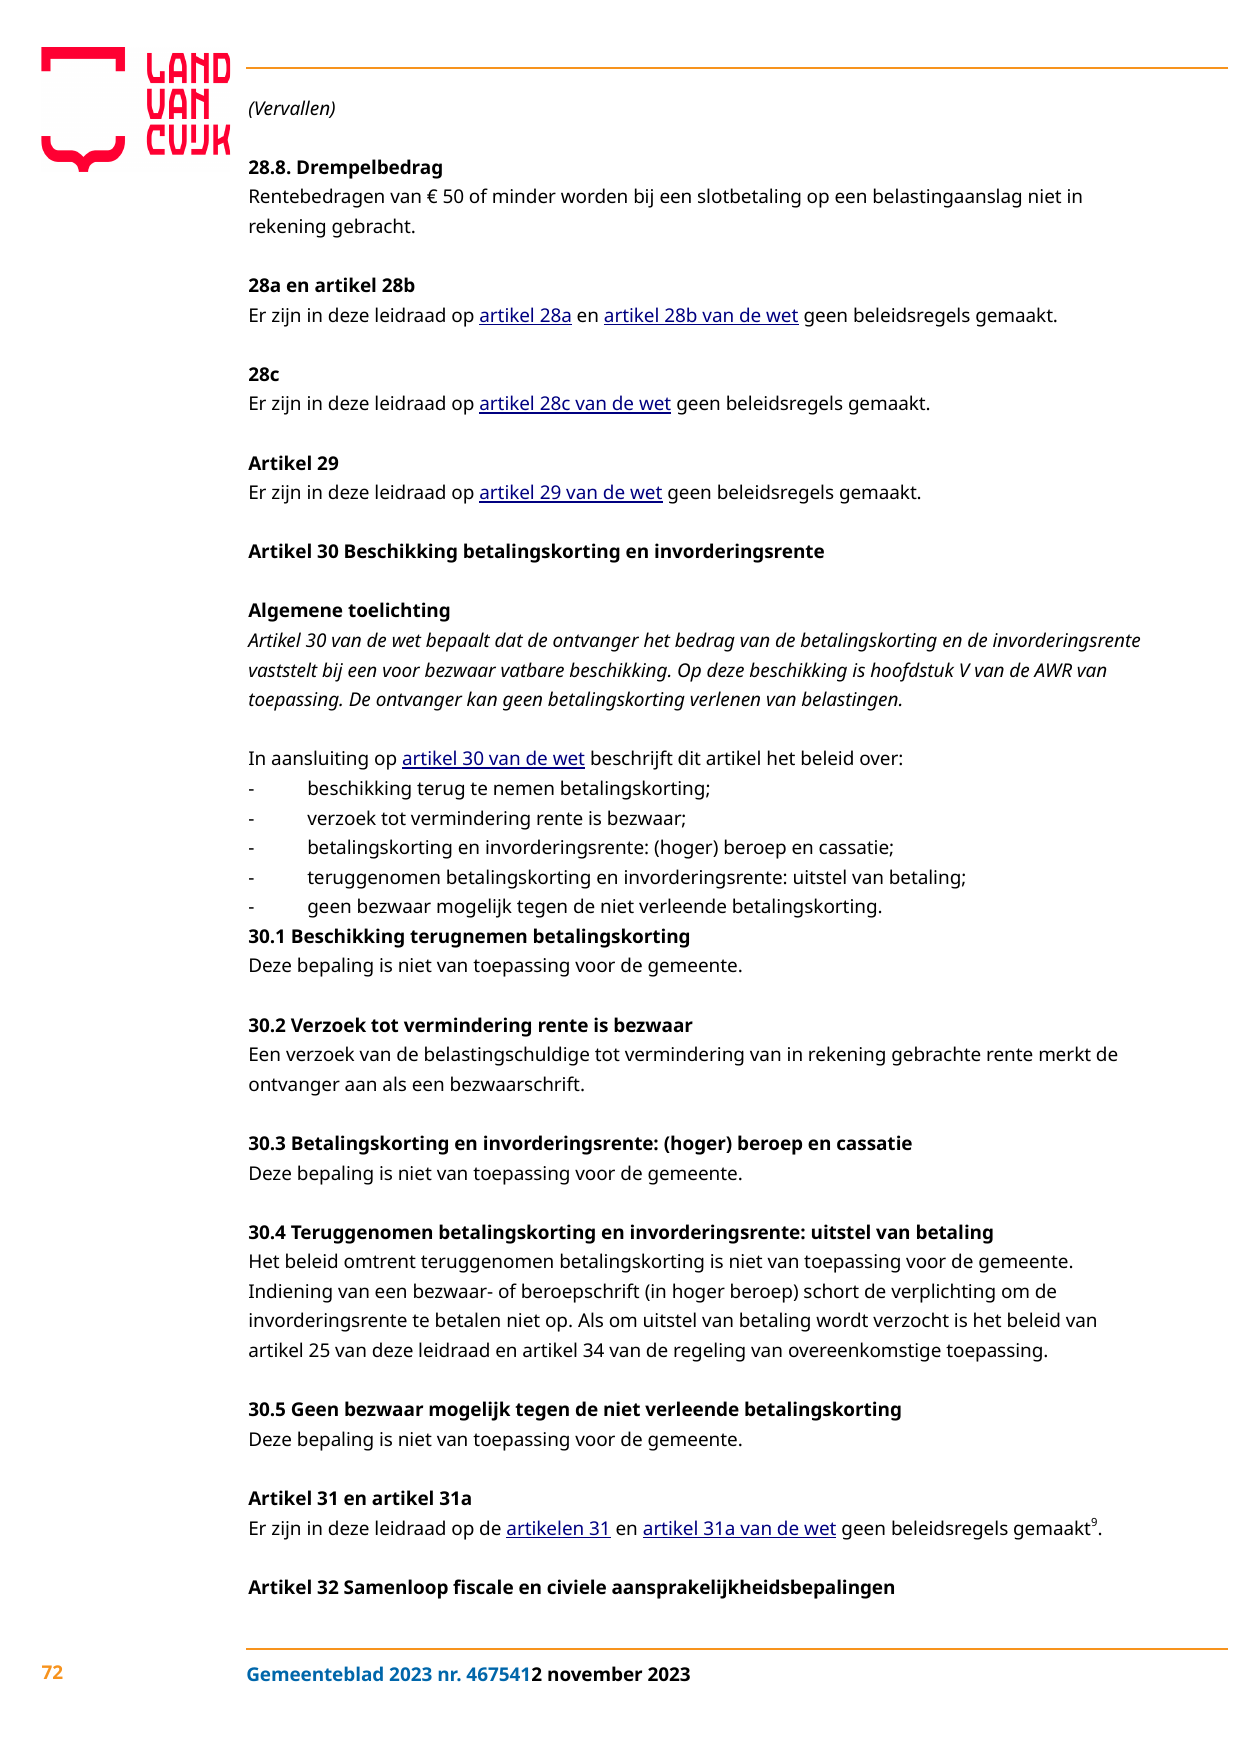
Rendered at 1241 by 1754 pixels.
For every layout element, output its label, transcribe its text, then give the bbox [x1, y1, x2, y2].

picture [41, 47, 231, 172]
text Rentebedragen van € 50 of minder worden bij een slotbetaling op een belastingaanslag niet in rekening gebracht. [248, 183, 1152, 239]
text Indiening van een bezwaar- of beroepschrift (in hoger beroep) schort de verplichting om de invorderingsrente te betalen niet op. Als om uitstel van betaling wordt verzocht is het beleid van artikel 25 van deze leidraad en artikel 34 van de regeling van overeenkomstige toepassing. [248, 1278, 1152, 1363]
list beschikking terug te nemen betalingskorting; [248, 775, 1152, 801]
text Er zijn in deze leidraad op de artikelen 31 en artikel 31a van de wet geen beleidsregels gemaakt9. [248, 1515, 1152, 1541]
text Artikel 31 en artikel 31a [248, 1485, 1152, 1511]
text 30.2 Verzoek tot vermindering rente is bezwaar [248, 1012, 1152, 1038]
text Algemene toelichting [248, 598, 1152, 623]
text (Vervallen) [248, 95, 1152, 121]
text 30.4 Teruggenomen betalingskorting en invorderingsrente: uitstel van betaling [248, 1219, 1152, 1245]
text Een verzoek van de belastingschuldige tot vermindering van in rekening gebrachte rente merkt de ontvanger aan als een bezwaarschrift. [248, 1041, 1152, 1097]
text Artikel 30 Beschikking betalingskorting en invorderingsrente [248, 538, 1152, 564]
list teruggenomen betalingskorting en invorderingsrente: uitstel van betaling; [248, 864, 1152, 890]
text Deze bepaling is niet van toepassing voor de gemeente. [248, 1160, 1152, 1186]
text Het beleid omtrent teruggenomen betalingskorting is niet van toepassing voor de gemeente. [248, 1248, 1152, 1274]
text Er zijn in deze leidraad op artikel 28a en artikel 28b van de wet geen beleidsregels gemaakt. [248, 302, 1152, 328]
text Deze bepaling is niet van toepassing voor de gemeente. [248, 1426, 1152, 1452]
text 30.3 Betalingskorting en invorderingsrente: (hoger) beroep en cassatie [248, 1130, 1152, 1156]
text Artikel 29 [248, 450, 1152, 476]
text Artikel 30 van de wet bepaalt dat de ontvanger het bedrag van de betalingskorting en de invorderingsrente vaststelt bij een voor bezwaar vatbare beschikking. Op deze beschikking is hoofdstuk V van de AWR van toepassing. De ontvanger kan geen betalingskorting verlenen van belastingen. [248, 627, 1152, 712]
text 28a en artikel 28b [248, 272, 1152, 298]
text 28c [248, 361, 1152, 387]
text In aansluiting op artikel 30 van de wet beschrijft dit artikel het beleid over: [248, 746, 1152, 771]
list betalingskorting en invorderingsrente: (hoger) beroep en cassatie; [248, 834, 1152, 860]
text Artikel 32 Samenloop fiscale en civiele aansprakelijkheidsbepalingen [248, 1574, 1152, 1600]
list geen bezwaar mogelijk tegen de niet verleende betalingskorting. [248, 893, 1152, 919]
list verzoek tot vermindering rente is bezwaar; [248, 805, 1152, 831]
text 30.5 Geen bezwaar mogelijk tegen de niet verleende betalingskorting [248, 1396, 1152, 1422]
text Deze bepaling is niet van toepassing voor de gemeente. [248, 953, 1152, 978]
text 30.1 Beschikking terugnemen betalingskorting [248, 923, 1152, 949]
text Er zijn in deze leidraad op artikel 29 van de wet geen beleidsregels gemaakt. [248, 479, 1152, 505]
text Er zijn in deze leidraad op artikel 28c van de wet geen beleidsregels gemaakt. [248, 391, 1152, 416]
text 28.8. Drempelbedrag [248, 154, 1152, 180]
